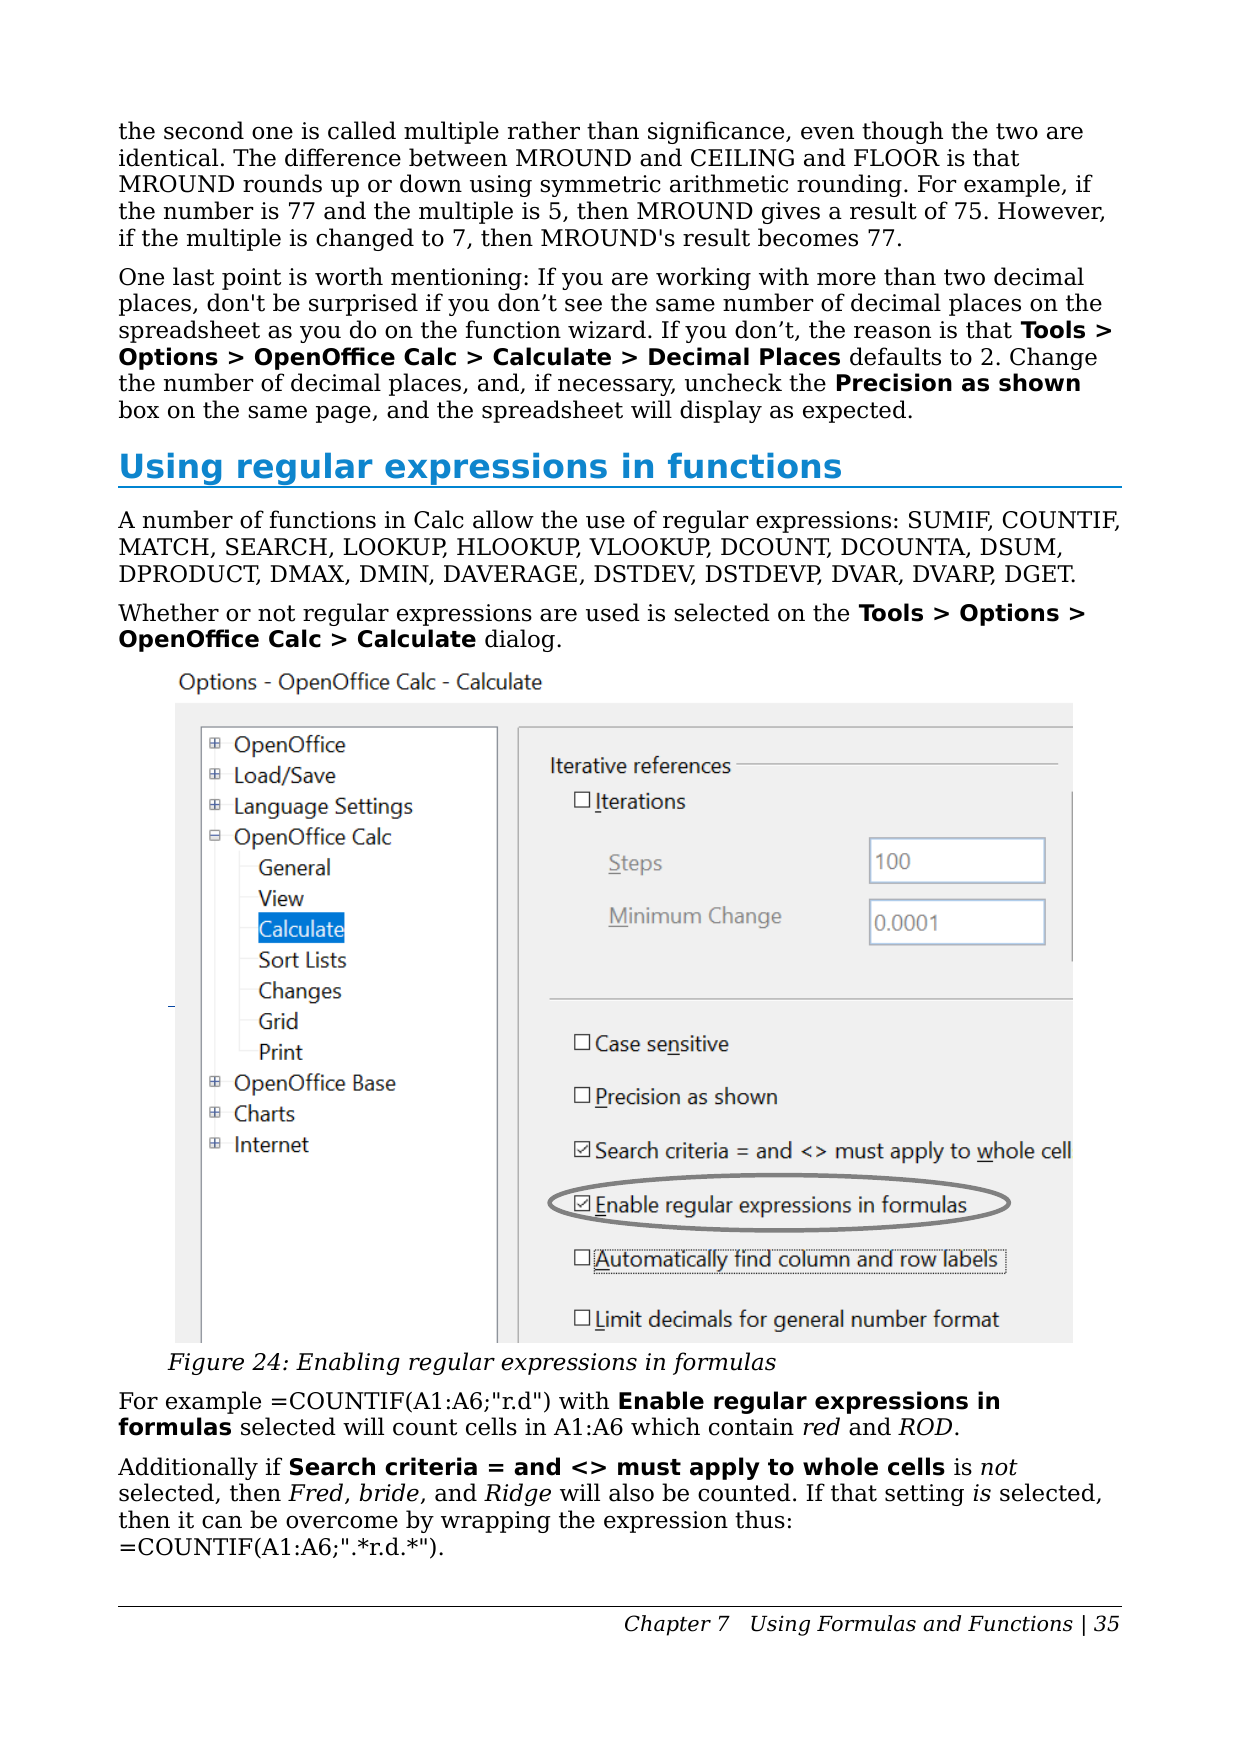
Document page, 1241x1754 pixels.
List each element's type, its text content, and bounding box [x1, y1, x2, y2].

text the second one is called multiple rather than significance, even though the two are identical. The difference between MROUND and CEILING and FLOOR is that MROUND rounds up or down using symmetric arithmetic rounding. For example, if the number is 77 and the multiple is 5, then MROUND gives a result of 75. However, if the multiple is changed to 7, then MROUND's result becomes 77. [118, 118, 1122, 251]
text Whether or not regular expressions are used is selected on the Tools > Options > OpenOffice Calc > Calculate dialog. [118, 600, 1122, 653]
picture [175, 665, 1073, 1343]
text A number of functions in Calc allow the use of regular expressions: SUMIF, COUNTIF, MATCH, SEARCH, LOOKUP, HLOOKUP, VLOOKUP, DCOUNT, DCOUNTA, DSUM, DPRODUCT, DMAX, DMIN, DAVERAGE, DSTDEV, DSTDEVP, DVAR, DVARP, DGET. [118, 507, 1122, 587]
text One last point is worth mentioning: If you are working with more than two decimal places, don't be surprised if you don’t see the same number of decimal places on the spreadsheet as you do on the function wizard. If you don’t, the reason is that Tools > Options > OpenOffice Calc > Calculate > Decimal Places defaults to 2. Change the number of decimal places, and, if necessary, uncheck the Precision as shown box on the same page, and the spreadsheet will display as expected. [118, 264, 1122, 424]
subtitle Using regular expressions in functions [118, 448, 1122, 486]
text Additionally if Search criteria = and <> must apply to whole cells is not selected, then Fred, bride, and Ridge will also be counted. If that setting is selected, then it can be overcome by wrapping the expression thus: =COUNTIF(A1:A6;".*r.d.*"). [118, 1454, 1122, 1560]
text For example =COUNTIF(A1:A6;"r.d") with Enable regular expressions in formulas selected will count cells in A1:A6 which contain red and ROD. [118, 1388, 1122, 1441]
text Figure 24: Enabling regular expressions in formulas [168, 1349, 1072, 1375]
